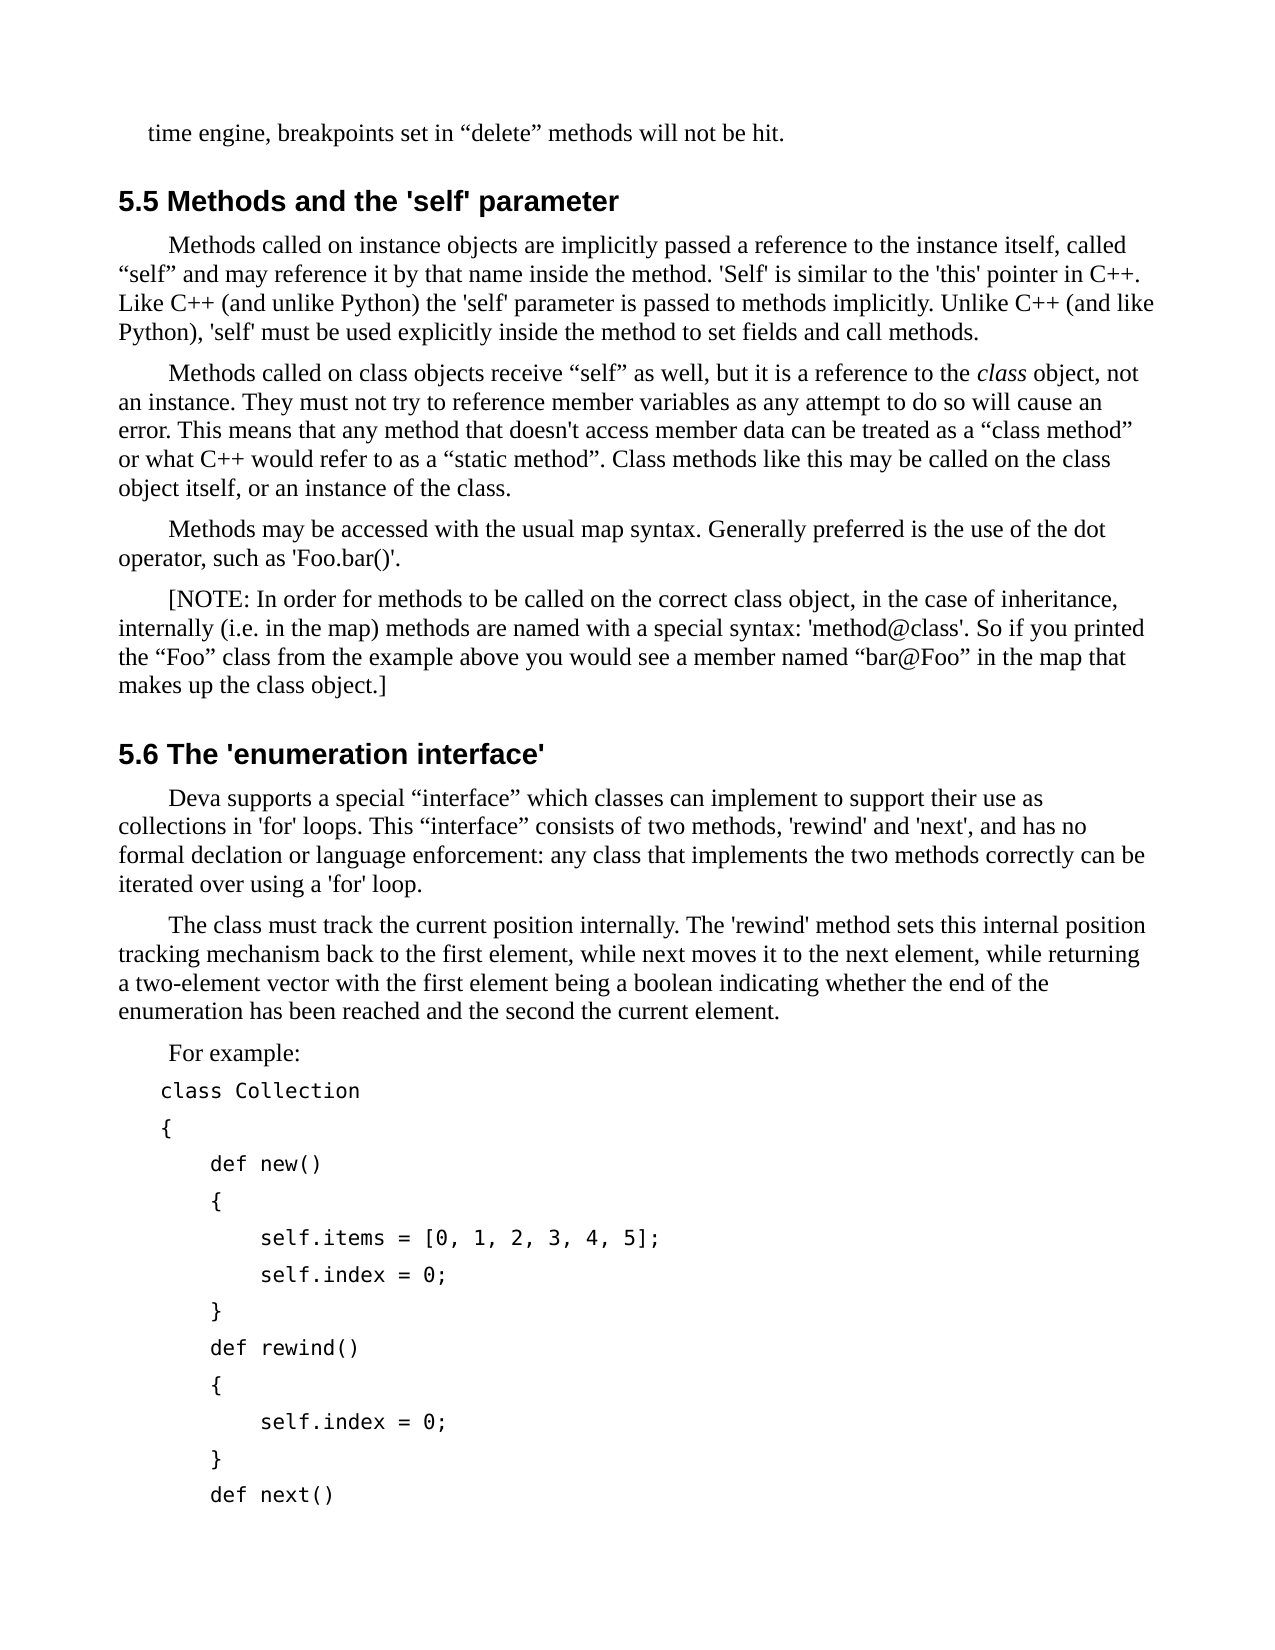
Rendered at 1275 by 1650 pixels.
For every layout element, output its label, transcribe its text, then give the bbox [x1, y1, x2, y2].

subtitle 5.5 Methods and the 'self' parameter [118, 184, 1157, 218]
text Methods called on instance objects are implicitly passed a reference to the instance itself, called “self” and may reference it by that name inside the method. 'Self' is similar to the 'this' pointer in C++. Like C++ (and unlike Python) the 'self' parameter is passed to methods implicitly. Unlike C++ (and like Python), 'self' must be used explicitly inside the method to set fields and call methods. [118, 230, 1157, 345]
text The class must track the current position internally. The 'rewind' method sets this internal position tracking mechanism back to the first element, while next moves it to the next element, while returning a two-element vector with the first element being a boolean indicating whether the end of the enumeration has been reached and the second the current element. [118, 910, 1157, 1025]
text def new() [118, 1152, 1157, 1177]
text self.index = 0; [118, 1410, 1157, 1434]
text } [118, 1447, 1157, 1471]
text def next() [118, 1483, 1157, 1508]
text Deva supports a special “interface” which classes can implement to support their use as collections in 'for' loops. This “interface” consists of two methods, 'rewind' and 'next', and has no formal declation or language enforcement: any class that implements the two methods correctly can be iterated over using a 'for' loop. [118, 783, 1157, 898]
text Methods may be accessed with the usual map syntax. Generally preferred is the use of the dot operator, such as 'Foo.bar()'. [118, 514, 1157, 572]
text { [118, 1189, 1157, 1213]
text time engine, breakpoints set in “delete” methods will not be hit. [148, 118, 1157, 147]
text class Collection [118, 1079, 1157, 1103]
subtitle 5.6 The 'enumeration interface' [118, 737, 1157, 770]
text { [118, 1116, 1157, 1140]
text self.index = 0; [118, 1263, 1157, 1287]
text { [118, 1373, 1157, 1397]
text self.items = [0, 1, 2, 3, 4, 5]; [118, 1226, 1157, 1250]
text } [118, 1299, 1157, 1324]
text def rewind() [118, 1336, 1157, 1361]
text For example: [118, 1038, 1157, 1066]
text Methods called on class objects receive “self” as well, but it is a reference to the class object, not an instance. They must not try to reference member variables as any attempt to do so will cause an error. This means that any method that doesn't access member data can be treated as a “class method” or what C++ would refer to as a “static method”. Class methods like this may be called on the class object itself, or an instance of the class. [118, 358, 1157, 502]
text [NOTE: In order for methods to be called on the correct class object, in the case of inheritance, internally (i.e. in the map) methods are named with a special syntax: 'method@class'. So if you printed the “Foo” class from the example above you would see a member named “bar@Foo” in the map that makes up the class object.] [118, 584, 1157, 699]
